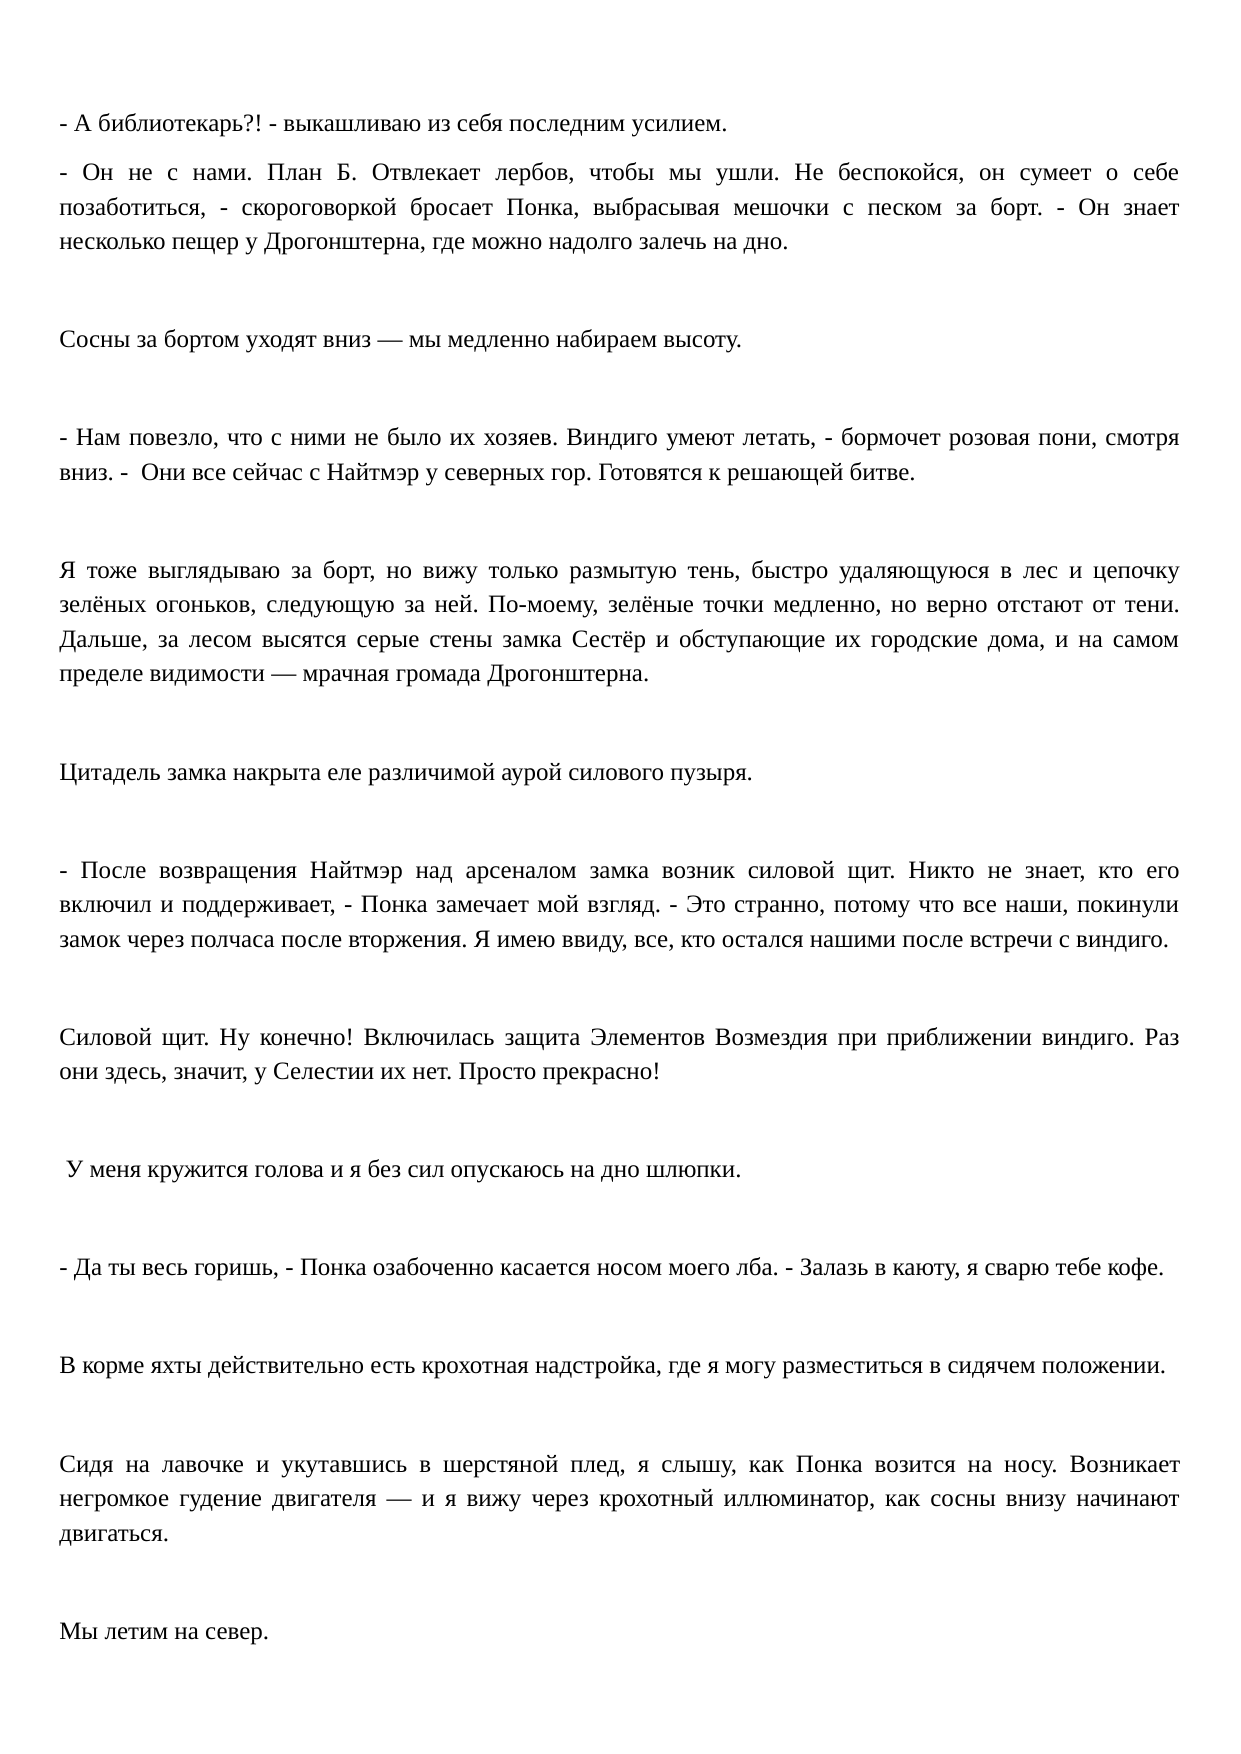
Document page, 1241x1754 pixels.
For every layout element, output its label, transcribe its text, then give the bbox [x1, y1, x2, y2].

text Мы летим на север. [59, 1616, 1181, 1644]
text У меня кружится голова и я без сил опускаюсь на дно шлюпки. [59, 1154, 1181, 1183]
text В корме яхты действительно есть крохотная надстройка, где я могу разместиться в сидячем положении. [59, 1351, 1181, 1379]
text Сосны за бортом уходят вниз — мы медленно набираем высоту. [59, 324, 1181, 353]
text - Нам повезло, что с ними не было их хозяев. Виндиго умеют летать, - бормочет розовая пони, смотря вниз. - Они все сейчас с Найтмэр у северных гор. Готовятся к решающей битве. [59, 422, 1181, 486]
text Я тоже выглядываю за борт, но вижу только размытую тень, быстро удаляющуюся в лес и цепочку зелёных огоньков, следующую за ней. По-моему, зелёные точки медленно, но верно отстают от тени. Дальше, за лесом высятся серые стены замка Сестёр и обступающие их городские дома, и на самом пределе видимости — мрачная громада Дрогонштерна. [59, 555, 1181, 687]
text Силовой щит. Ну конечно! Включилась защита Элементов Возмездия при приближении виндиго. Раз они здесь, значит, у Селестии их нет. Просто прекрасно! [59, 1022, 1181, 1085]
text - Он не с нами. План Б. Отвлекает лербов, чтобы мы ушли. Не беспокойся, он сумеет о себе позаботиться, - скороговоркой бросает Понка, выбрасывая мешочки с песком за борт. - Он знает несколько пещер у Дрогонштерна, где можно надолго залечь на дно. [59, 157, 1181, 255]
text Цитадель замка накрыта еле различимой аурой силового пузыря. [59, 757, 1181, 785]
text - После возвращения Найтмэр над арсеналом замка возник силовой щит. Никто не знает, кто его включил и поддерживает, - Понка замечает мой взгляд. - Это странно, потому что все наши, покинули замок через полчаса после вторжения. Я имею ввиду, все, кто остался нашими после встречи с виндиго. [59, 855, 1181, 952]
text - Да ты весь горишь, - Понка озабоченно касается носом моего лба. - Залазь в каюту, я сварю тебе кофе. [59, 1252, 1181, 1281]
text Сидя на лавочке и укутавшись в шерстяной плед, я слышу, как Понка возится на носу. Возникает негромкое гудение двигателя — и я вижу через крохотный иллюминатор, как сосны внизу начинают двигаться. [59, 1449, 1181, 1546]
text - А библиотекарь?! - выкашливаю из себя последним усилием. [59, 108, 1181, 137]
